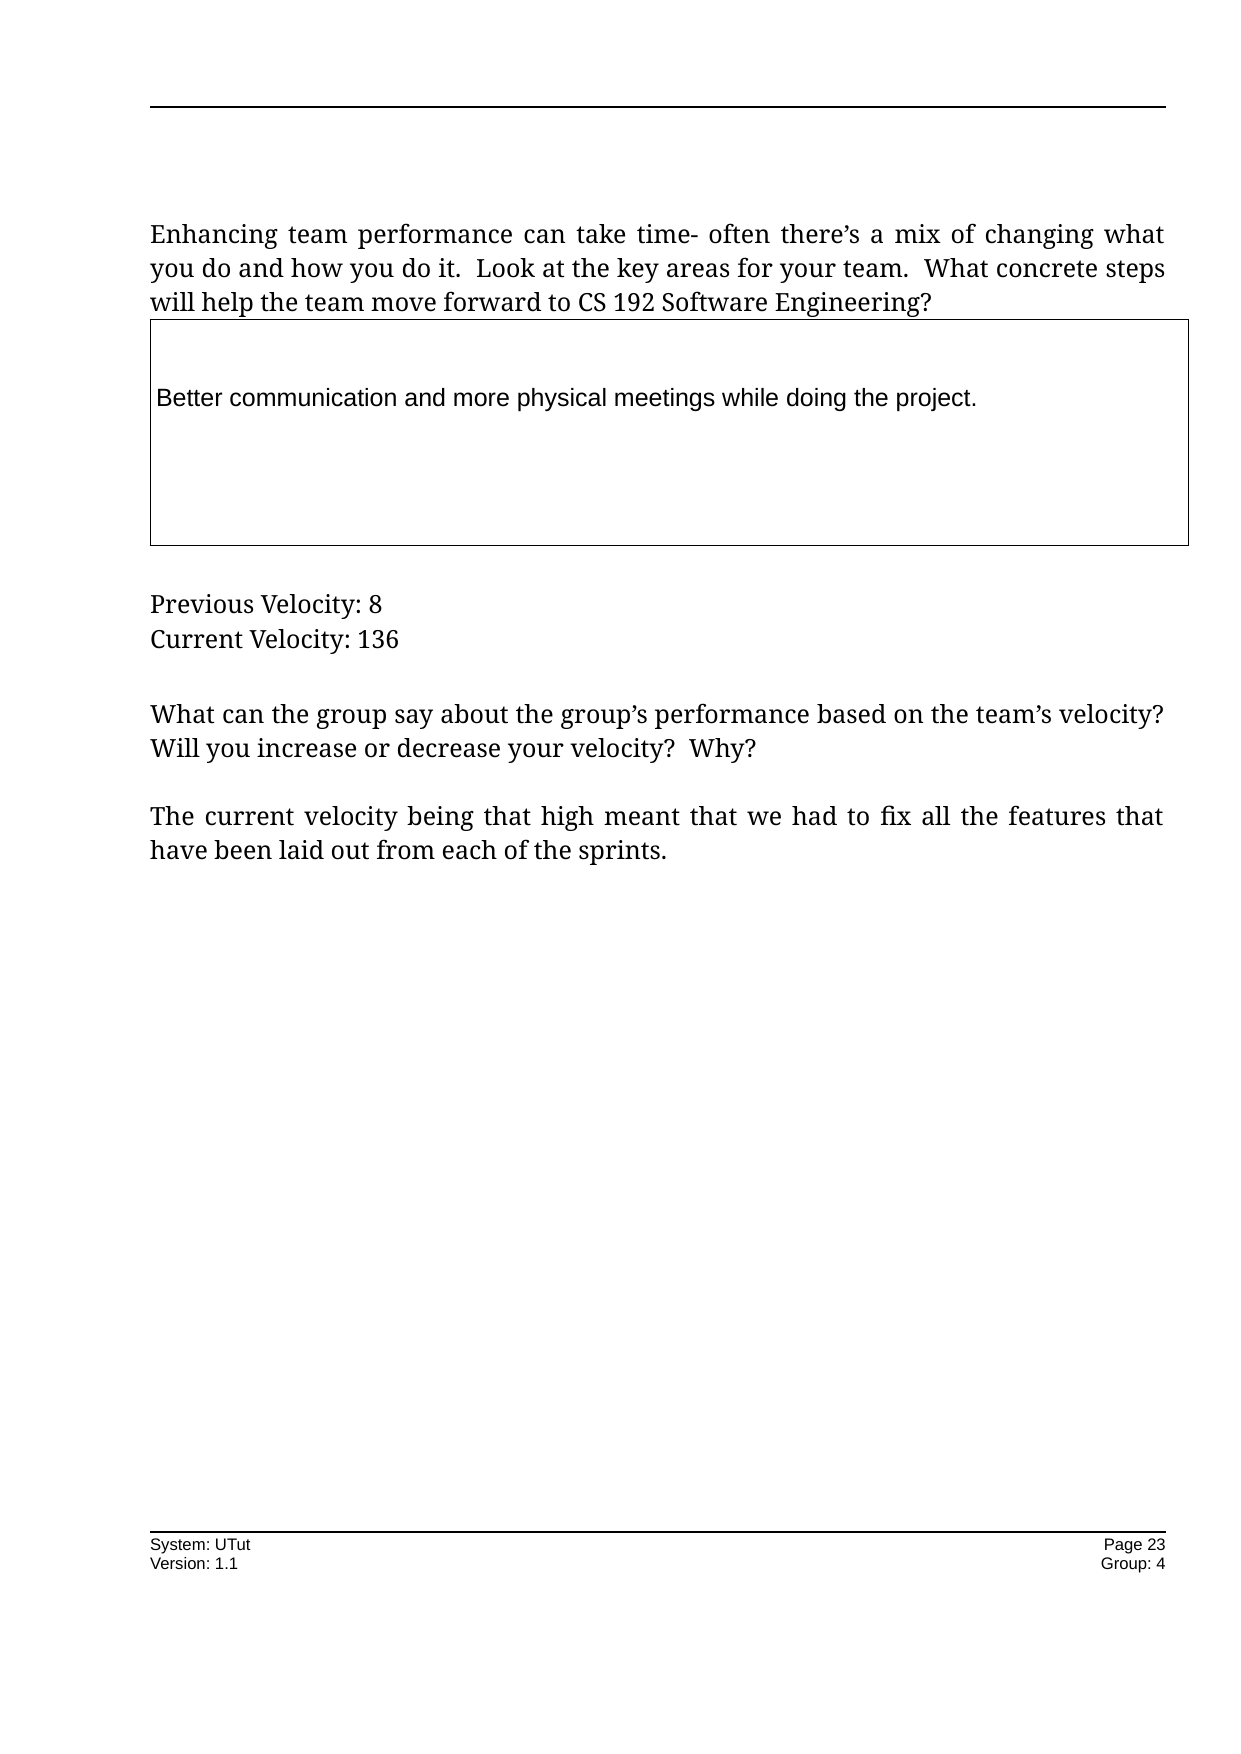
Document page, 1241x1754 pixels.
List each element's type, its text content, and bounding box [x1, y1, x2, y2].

text Current Velocity: 136 [150, 621, 1166, 655]
text The current velocity being that high meant that we had to fix all the features that have been laid out from each of the sprints. [150, 765, 1166, 867]
text What can the group say about the group’s performance based on the team’s velocity? Will you increase or decrease your velocity? Why? [150, 697, 1166, 765]
text Previous Velocity: 8 [150, 587, 1166, 621]
table_header Better communication and more physical meetings while doing the project. [151, 320, 1188, 545]
text Enhancing team performance can take time- often there’s a mix of changing what you do and how you do it. Look at the key areas for your team. What concrete steps will help the team move forward to CS 192 Software Engineering? [150, 216, 1166, 319]
